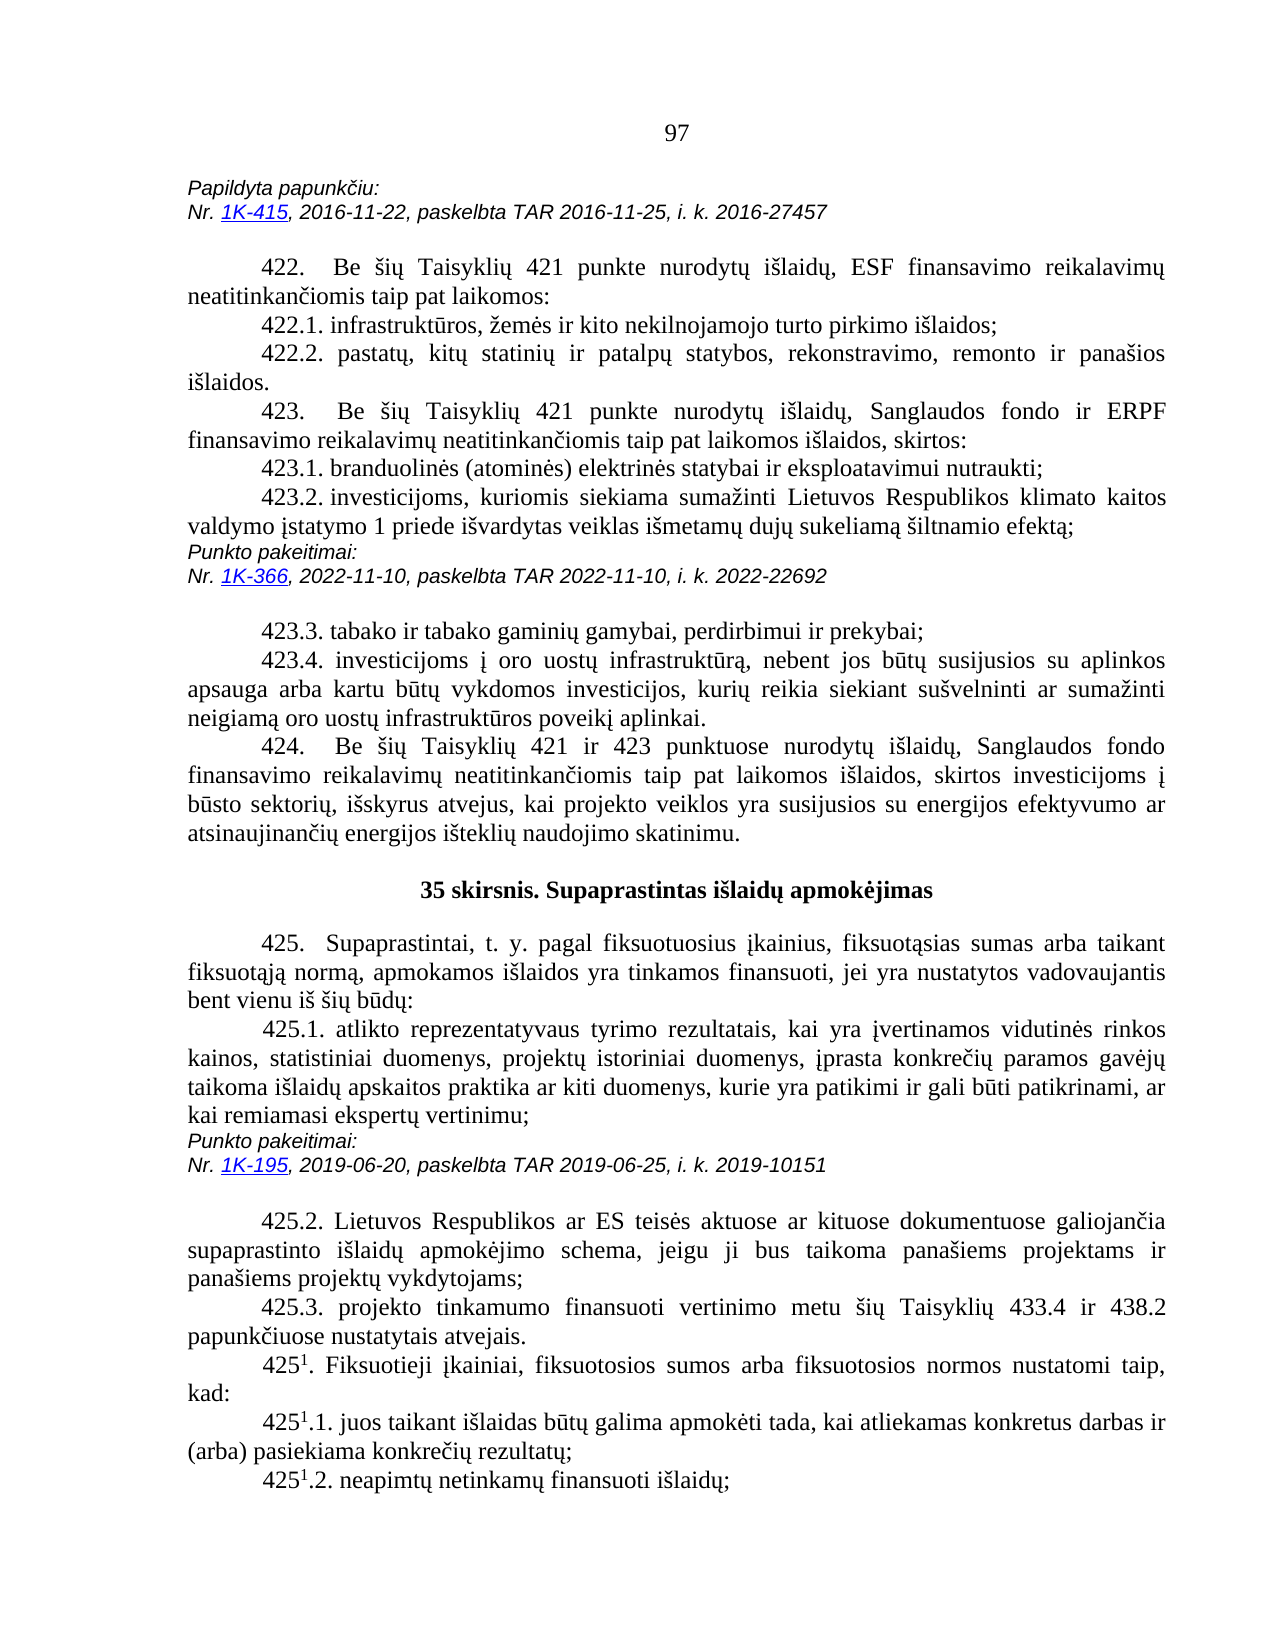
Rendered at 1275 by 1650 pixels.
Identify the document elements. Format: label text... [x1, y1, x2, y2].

text 4251.1. juos taikant išlaidas būtų galima apmokėti tada, kai atliekamas konkretus darbas ir (arba) pasiekiama konkrečių rezultatų; [187, 1407, 1167, 1465]
text 423.4. investicijoms į oro uostų infrastruktūrą, nebent jos būtų susijusios su aplinkos apsauga arba kartu būtų vykdomos investicijos, kurių reikia siekiant sušvelninti ar sumažinti neigiamą oro uostų infrastruktūros poveikį aplinkai. [187, 645, 1167, 731]
text 425.2. Lietuvos Respublikos ar ES teisės aktuose ar kituose dokumentuose galiojančia supaprastinto išlaidų apmokėjimo schema, jeigu ji bus taikoma panašiems projektams ir panašiems projektų vykdytojams; [187, 1206, 1167, 1292]
text 425.1. atlikto reprezentatyvaus tyrimo rezultatais, kai yra įvertinamos vidutinės rinkos kainos, statistiniai duomenys, projektų istoriniai duomenys, įprasta konkrečių paramos gavėjų taikoma išlaidų apskaitos praktika ar kiti duomenys, kurie yra patikimi ir gali būti patikrinami, ar kai remiamasi ekspertų vertinimu; [187, 1014, 1167, 1129]
subtitle 35 skirsnis. Supaprastintas išlaidų apmokėjimas [246, 875, 1107, 904]
text Papildyta papunkčiu: [187, 176, 1167, 199]
text 424. Be šių Taisyklių 421 ir 423 punktuose nurodytų išlaidų, Sanglaudos fondo finansavimo reikalavimų neatitinkančiomis taip pat laikomos išlaidos, skirtos investicijoms į būsto sektorių, išskyrus atvejus, kai projekto veiklos yra susijusios su energijos efektyvumo ar atsinaujinančių energijos išteklių naudojimo skatinimu. [187, 731, 1167, 846]
text 423.1. branduolinės (atominės) elektrinės statybai ir eksploatavimui nutraukti; [187, 453, 1167, 482]
text 425.3. projekto tinkamumo finansuoti vertinimo metu šių Taisyklių 433.4 ir 438.2 papunkčiuose nustatytais atvejais. [187, 1292, 1167, 1350]
text 425. Supaprastintai, t. y. pagal fiksuotuosius įkainius, fiksuotąsias sumas arba taikant fiksuotąją normą, apmokamos išlaidos yra tinkamos finansuoti, jei yra nustatytos vadovaujantis bent vienu iš šių būdų: [187, 928, 1167, 1014]
text Nr. 1K-195, 2019-06-20, paskelbta TAR 2019-06-25, i. k. 2019-10151 [187, 1153, 1167, 1177]
text Nr. 1K-415, 2016-11-22, paskelbta TAR 2016-11-25, i. k. 2016-27457 [187, 199, 1167, 223]
text 4251. Fiksuotieji įkainiai, fiksuotosios sumos arba fiksuotosios normos nustatomi taip, kad: [187, 1350, 1167, 1407]
text Punkto pakeitimai: [187, 540, 1167, 564]
text 422.1. infrastruktūros, žemės ir kito nekilnojamojo turto pirkimo išlaidos; [187, 310, 1167, 338]
text Punkto pakeitimai: [187, 1129, 1167, 1153]
text 4251.2. neapimtų netinkamų finansuoti išlaidų; [187, 1465, 1167, 1493]
text 423.2. investicijoms, kuriomis siekiama sumažinti Lietuvos Respublikos klimato kaitos valdymo įstatymo 1 priede išvardytas veiklas išmetamų dujų sukeliamą šiltnamio efektą; [187, 482, 1167, 540]
text 422. Be šių Taisyklių 421 punkte nurodytų išlaidų, ESF finansavimo reikalavimų neatitinkančiomis taip pat laikomos: [187, 252, 1167, 310]
text Nr. 1K-366, 2022-11-10, paskelbta TAR 2022-11-10, i. k. 2022-22692 [187, 564, 1167, 588]
text 423.3. tabako ir tabako gaminių gamybai, perdirbimui ir prekybai; [187, 616, 1167, 645]
text 423. Be šių Taisyklių 421 punkte nurodytų išlaidų, Sanglaudos fondo ir ERPF finansavimo reikalavimų neatitinkančiomis taip pat laikomos išlaidos, skirtos: [187, 396, 1167, 453]
text 422.2. pastatų, kitų statinių ir patalpų statybos, rekonstravimo, remonto ir panašios išlaidos. [187, 338, 1167, 396]
